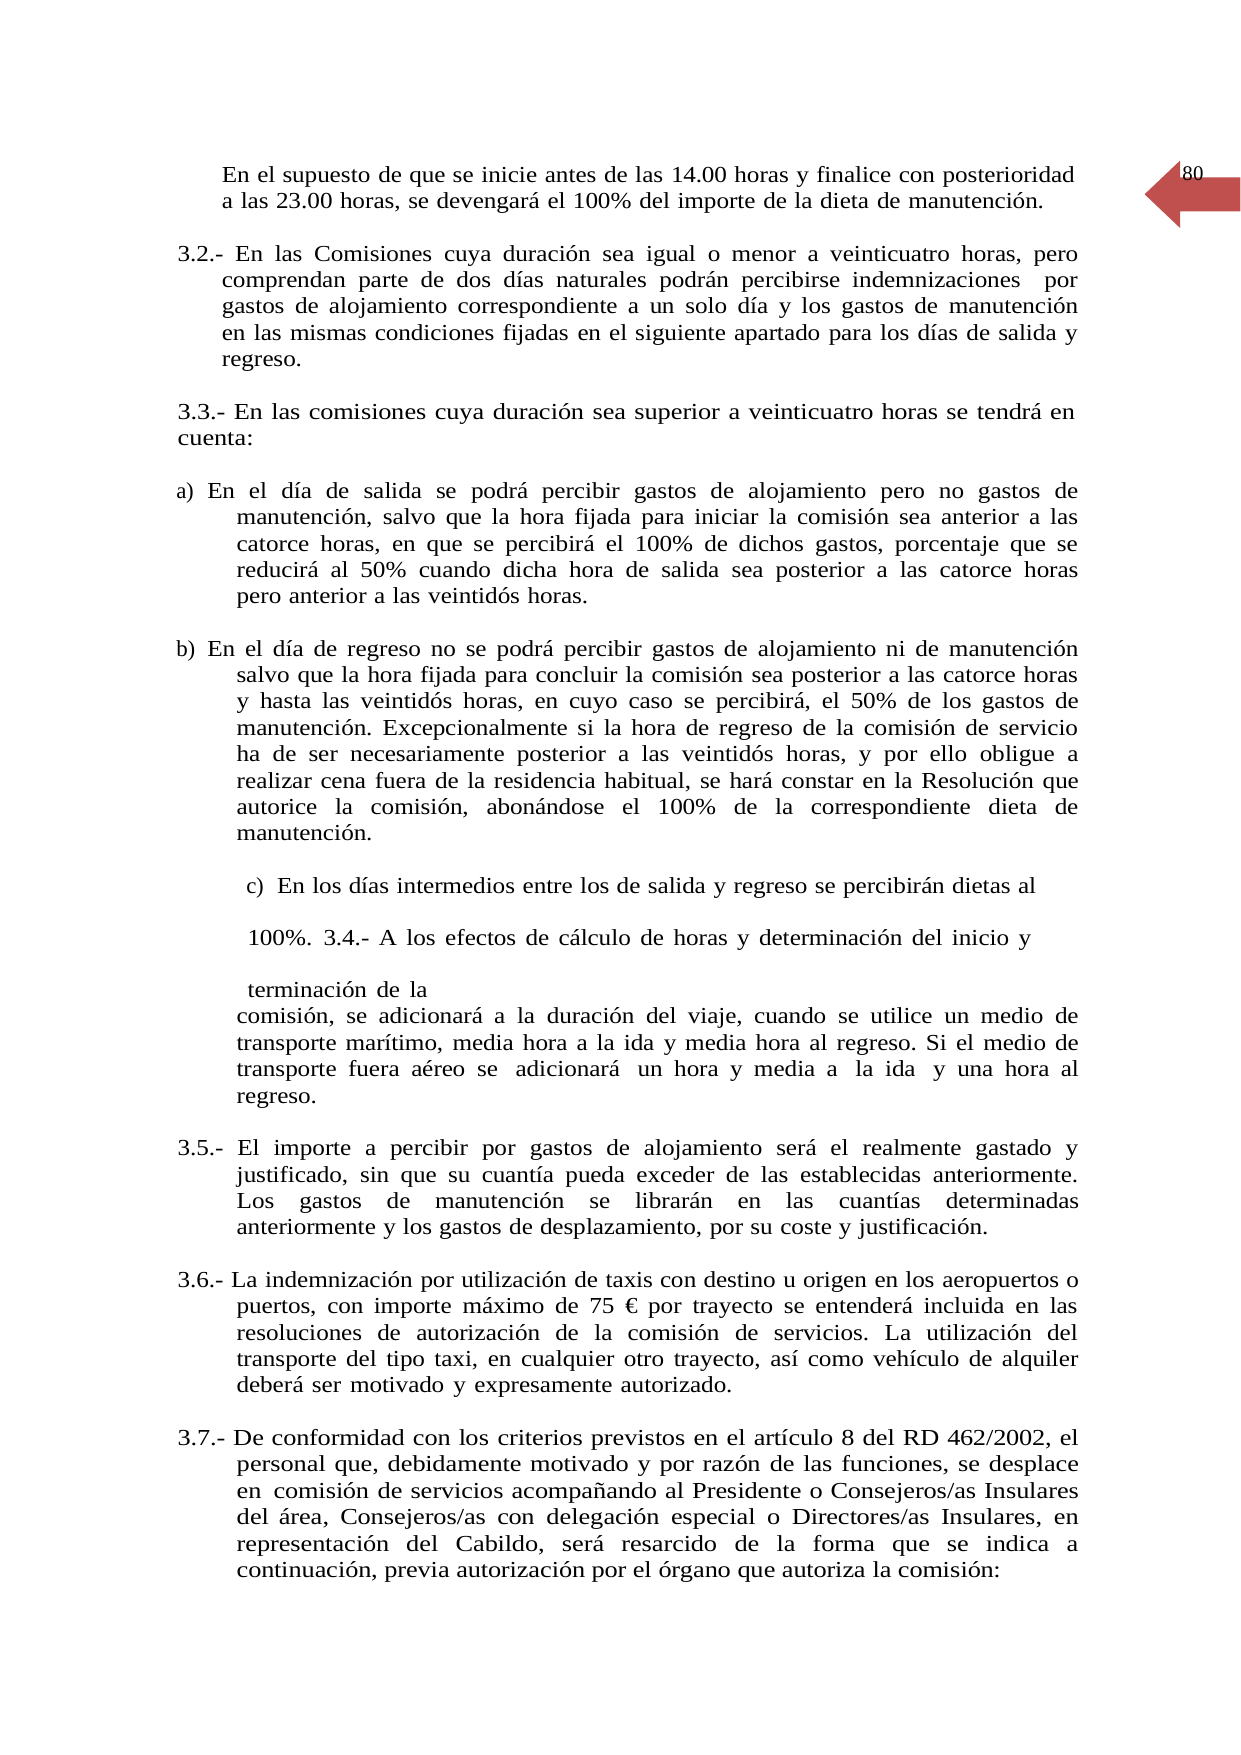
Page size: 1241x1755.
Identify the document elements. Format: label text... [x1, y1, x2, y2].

list En los días intermedios entre los de salida y regreso se percibirán dietas al 100%. 3.4.- A los efectos de cálculo de horas y determinación del inicio y terminación de la [216, 846, 1077, 1003]
text 3.3.- En las comisiones cuya duración sea superior a veinticuatro horas se tendrá en cuenta: [177, 398, 1144, 451]
text 3.5.- El importe a percibir por gastos de alojamiento será el realmente gastado y justificado, sin que su cuantía pueda exceder de las establecidas anteriormente. Los gastos de manutención se librarán en las cuantías determinadas anteriormente y los gastos de desplazamiento, por su coste y justificación. [177, 1134, 1079, 1240]
text 3.2.- En las Comisiones cuya duración sea igual o menor a veinticuatro horas, pero comprendan parte de dos días naturales podrán percibirse indemnizaciones por gastos de alojamiento correspondiente a un solo día y los gastos de manutención en las mismas condiciones fijadas en el siguiente apartado para los días de salida y regreso. [177, 240, 1078, 371]
list En el día de regreso no se podrá percibir gastos de alojamiento ni de manutención salvo que la hora fijada para concluir la comisión sea posterior a las catorce horas y hasta las veintidós horas, en cuyo caso se percibirá, el 50% de los gastos de manutención. Excepcionalmente si la hora de regreso de la comisión de servicio ha de ser necesariamente posterior a las veintidós horas, y por ello obligue a realizar cena fuera de la residencia habitual, se hará constar en la Resolución que autorice la comisión, abonándose el 100% de la correspondiente dieta de manutención. [176, 635, 1079, 846]
text 3.6.- La indemnización por utilización de taxis con destino u origen en los aeropuertos o puertos, con importe máximo de 75 € por trayecto se entenderá incluida en las resoluciones de autorización de la comisión de servicios. La utilización del transporte del tipo taxi, en cualquier otro trayecto, así como vehículo de alquiler deberá ser motivado y expresamente autorizado. [177, 1266, 1078, 1398]
text 3.7.- De conformidad con los criterios previstos en el artículo 8 del RD 462/2002, el personal que, debidamente motivado y por razón de las funciones, se desplace en comisión de servicios acompañando al Presidente o Consejeros/as Insulares del área, Consejeros/as con delegación especial o Directores/as Insulares, en representación del Cabildo, será resarcido de la forma que se indica a continuación, previa autorización por el órgano que autoriza la comisión: [177, 1424, 1079, 1582]
list En el día de salida se podrá percibir gastos de alojamiento pero no gastos de manutención, salvo que la hora fijada para iniciar la comisión sea anterior a las catorce horas, en que se percibirá el 100% de dichos gastos, porcentaje que se reducirá al 50% cuando dicha hora de salida sea posterior a las catorce horas pero anterior a las veintidós horas. [176, 477, 1079, 609]
text En el supuesto de que se inicie antes de las 14.00 horas y finalice con posterioridad a las 23.00 horas, se devengará el 100% del importe de la dieta de manutención. [222, 161, 1077, 213]
text comisión, se adicionará a la duración del viaje, cuando se utilice un medio de transporte marítimo, media hora a la ida y media hora al regreso. Si el medio de transporte fuera aéreo se adicionará un hora y media a la ida y una hora al regreso. [236, 1003, 1079, 1108]
